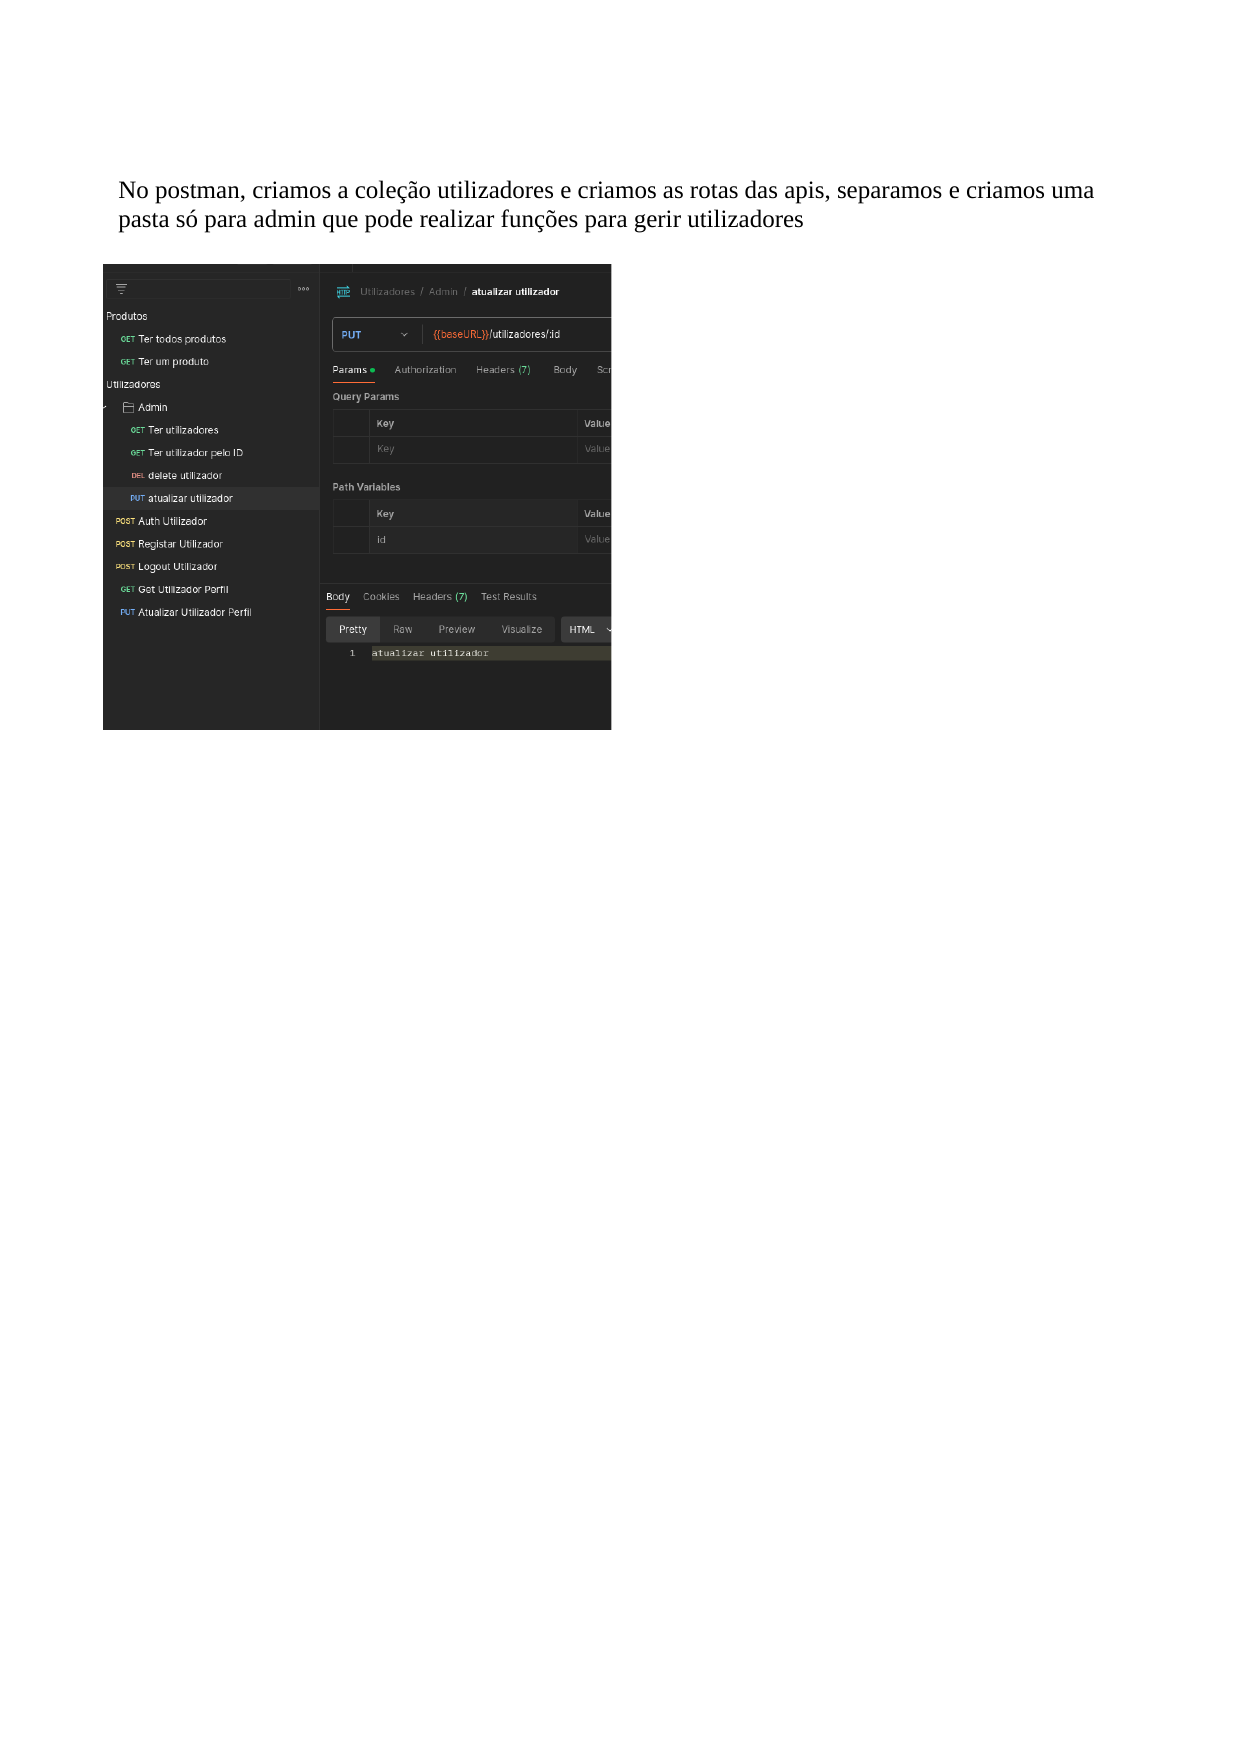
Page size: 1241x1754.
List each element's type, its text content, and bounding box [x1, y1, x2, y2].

picture [103, 264, 612, 730]
text No postman, criamos a coleção utilizadores e criamos as rotas das apis, separamos e criamos uma pasta só para admin que pode realizar funções para gerir utilizadores [118, 176, 1122, 233]
